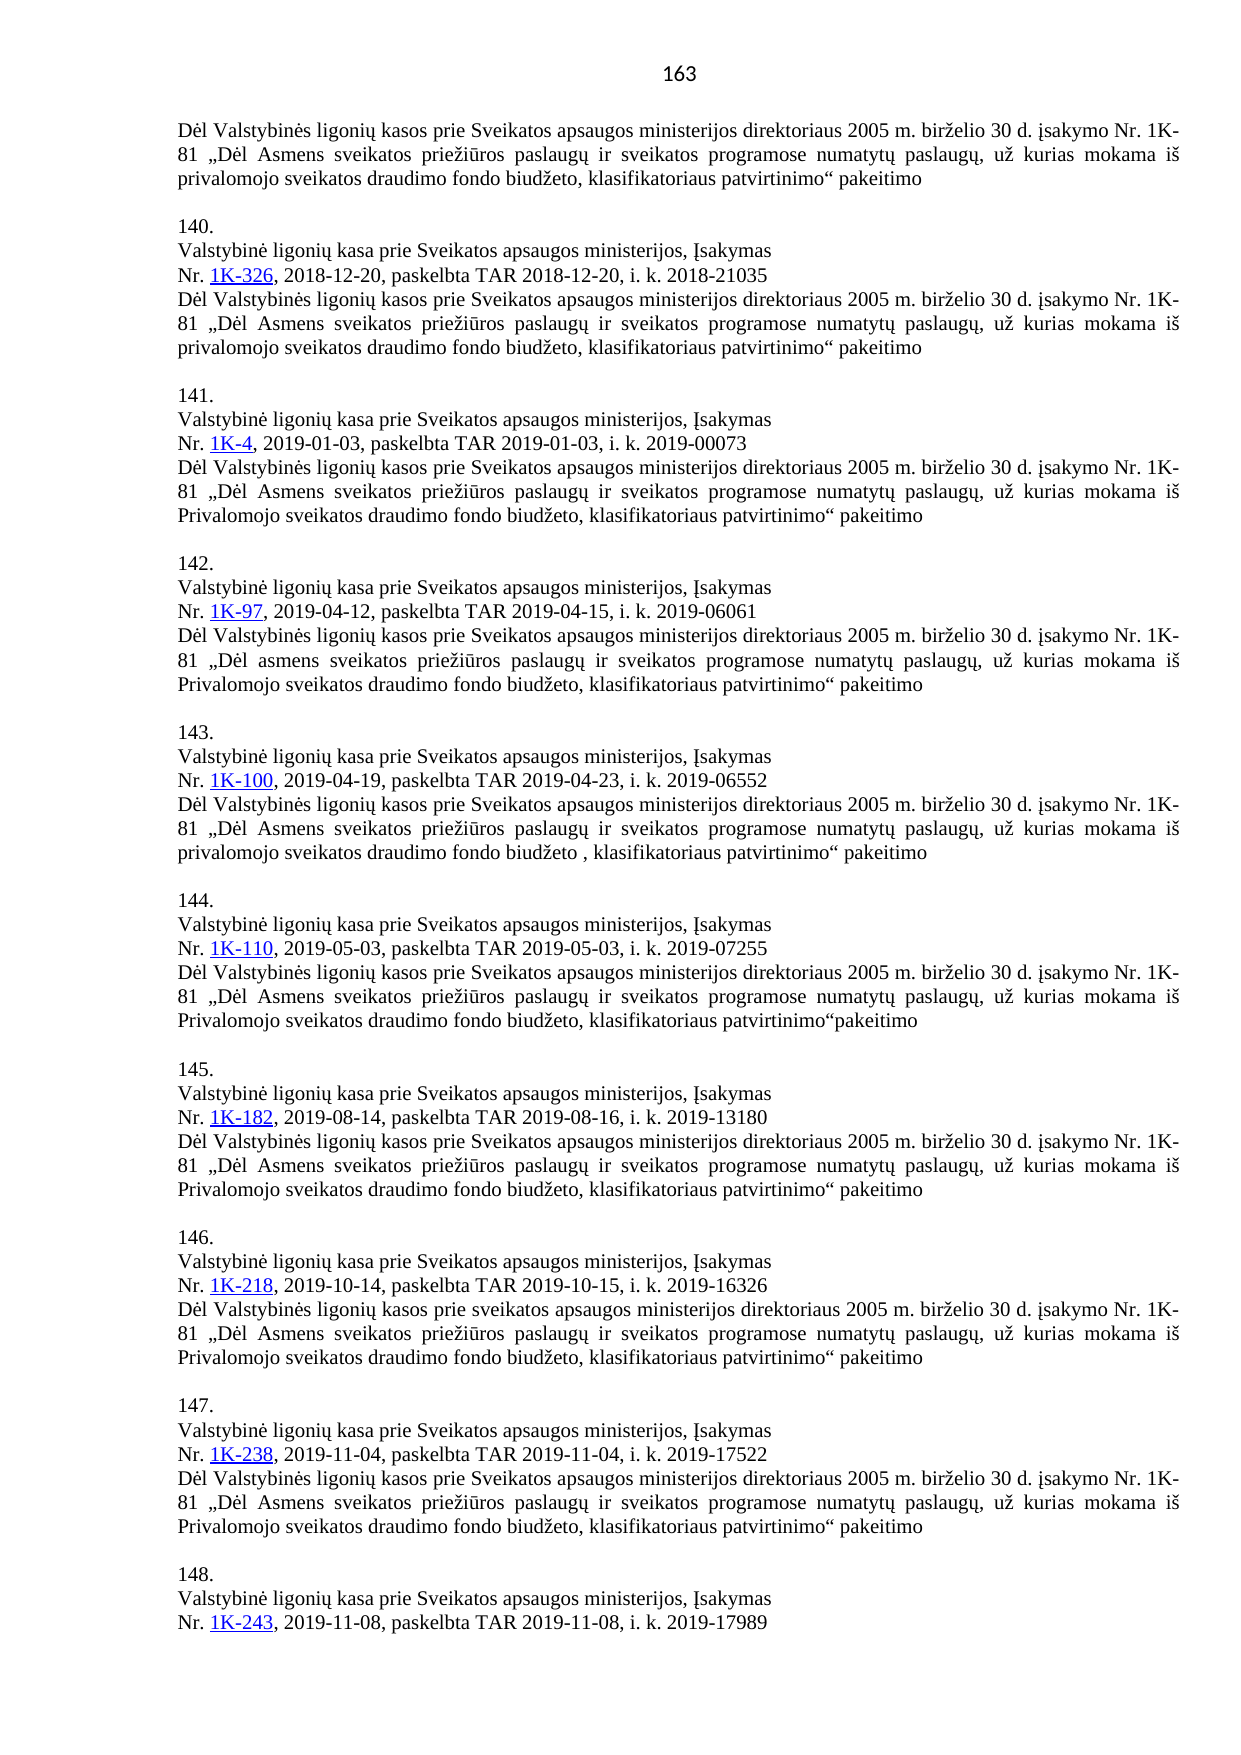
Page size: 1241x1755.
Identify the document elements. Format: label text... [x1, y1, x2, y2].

text Dėl Valstybinės ligonių kasos prie Sveikatos apsaugos ministerijos direktoriaus 2005 m. birželio 30 d. įsakymo Nr. 1K-81 „Dėl Asmens sveikatos priežiūros paslaugų ir sveikatos programose numatytų paslaugų, už kurias mokama iš Privalomojo sveikatos draudimo fondo biudžeto, klasifikatoriaus patvirtinimo“ pakeitimo [177, 1466, 1181, 1538]
text Nr. 1K-243, 2019-11-08, paskelbta TAR 2019-11-08, i. k. 2019-17989 [177, 1610, 1181, 1634]
text Nr. 1K-97, 2019-04-12, paskelbta TAR 2019-04-15, i. k. 2019-06061 [177, 599, 1181, 623]
text Valstybinė ligonių kasa prie Sveikatos apsaugos ministerijos, Įsakymas [177, 744, 1181, 768]
text Valstybinė ligonių kasa prie Sveikatos apsaugos ministerijos, Įsakymas [177, 575, 1181, 599]
text Valstybinė ligonių kasa prie Sveikatos apsaugos ministerijos, Įsakymas [177, 912, 1181, 936]
text Dėl Valstybinės ligonių kasos prie Sveikatos apsaugos ministerijos direktoriaus 2005 m. birželio 30 d. įsakymo Nr. 1K-81 „Dėl Asmens sveikatos priežiūros paslaugų ir sveikatos programose numatytų paslaugų, už kurias mokama iš privalomojo sveikatos draudimo fondo biudžeto , klasifikatoriaus patvirtinimo“ pakeitimo [177, 792, 1181, 864]
text 141. [177, 383, 1181, 407]
text Nr. 1K-238, 2019-11-04, paskelbta TAR 2019-11-04, i. k. 2019-17522 [177, 1442, 1181, 1466]
text Nr. 1K-110, 2019-05-03, paskelbta TAR 2019-05-03, i. k. 2019-07255 [177, 936, 1181, 960]
text Dėl Valstybinės ligonių kasos prie Sveikatos apsaugos ministerijos direktoriaus 2005 m. birželio 30 d. įsakymo Nr. 1K-81 „Dėl Asmens sveikatos priežiūros paslaugų ir sveikatos programose numatytų paslaugų, už kurias mokama iš Privalomojo sveikatos draudimo fondo biudžeto, klasifikatoriaus patvirtinimo“ pakeitimo [177, 1129, 1181, 1201]
text Valstybinė ligonių kasa prie Sveikatos apsaugos ministerijos, Įsakymas [177, 1081, 1181, 1105]
text Nr. 1K-4, 2019-01-03, paskelbta TAR 2019-01-03, i. k. 2019-00073 [177, 431, 1181, 455]
text 147. [177, 1393, 1181, 1417]
text Nr. 1K-182, 2019-08-14, paskelbta TAR 2019-08-16, i. k. 2019-13180 [177, 1105, 1181, 1129]
text Dėl Valstybinės ligonių kasos prie Sveikatos apsaugos ministerijos direktoriaus 2005 m. birželio 30 d. įsakymo Nr. 1K-81 „Dėl Asmens sveikatos priežiūros paslaugų ir sveikatos programose numatytų paslaugų, už kurias mokama iš Privalomojo sveikatos draudimo fondo biudžeto, klasifikatoriaus patvirtinimo“ pakeitimo [177, 455, 1181, 527]
text Valstybinė ligonių kasa prie Sveikatos apsaugos ministerijos, Įsakymas [177, 407, 1181, 431]
text Nr. 1K-326, 2018-12-20, paskelbta TAR 2018-12-20, i. k. 2018-21035 [177, 262, 1181, 287]
text 143. [177, 720, 1181, 744]
text 145. [177, 1057, 1181, 1081]
text Dėl Valstybinės ligonių kasos prie Sveikatos apsaugos ministerijos direktoriaus 2005 m. birželio 30 d. įsakymo Nr. 1K-81 „Dėl Asmens sveikatos priežiūros paslaugų ir sveikatos programose numatytų paslaugų, už kurias mokama iš privalomojo sveikatos draudimo fondo biudžeto, klasifikatoriaus patvirtinimo“ pakeitimo [177, 287, 1181, 359]
text Dėl Valstybinės ligonių kasos prie sveikatos apsaugos ministerijos direktoriaus 2005 m. birželio 30 d. įsakymo Nr. 1K-81 „Dėl Asmens sveikatos priežiūros paslaugų ir sveikatos programose numatytų paslaugų, už kurias mokama iš Privalomojo sveikatos draudimo fondo biudžeto, klasifikatoriaus patvirtinimo“ pakeitimo [177, 1297, 1181, 1369]
text Valstybinė ligonių kasa prie Sveikatos apsaugos ministerijos, Įsakymas [177, 1586, 1181, 1610]
text Dėl Valstybinės ligonių kasos prie Sveikatos apsaugos ministerijos direktoriaus 2005 m. birželio 30 d. įsakymo Nr. 1K-81 „Dėl Asmens sveikatos priežiūros paslaugų ir sveikatos programose numatytų paslaugų, už kurias mokama iš privalomojo sveikatos draudimo fondo biudžeto, klasifikatoriaus patvirtinimo“ pakeitimo [177, 118, 1181, 190]
text Nr. 1K-100, 2019-04-19, paskelbta TAR 2019-04-23, i. k. 2019-06552 [177, 768, 1181, 792]
text 144. [177, 888, 1181, 912]
text Dėl Valstybinės ligonių kasos prie Sveikatos apsaugos ministerijos direktoriaus 2005 m. birželio 30 d. įsakymo Nr. 1K-81 „Dėl asmens sveikatos priežiūros paslaugų ir sveikatos programose numatytų paslaugų, už kurias mokama iš Privalomojo sveikatos draudimo fondo biudžeto, klasifikatoriaus patvirtinimo“ pakeitimo [177, 623, 1181, 696]
text Dėl Valstybinės ligonių kasos prie Sveikatos apsaugos ministerijos direktoriaus 2005 m. birželio 30 d. įsakymo Nr. 1K-81 „Dėl Asmens sveikatos priežiūros paslaugų ir sveikatos programose numatytų paslaugų, už kurias mokama iš Privalomojo sveikatos draudimo fondo biudžeto, klasifikatoriaus patvirtinimo“pakeitimo [177, 960, 1181, 1032]
text Nr. 1K-218, 2019-10-14, paskelbta TAR 2019-10-15, i. k. 2019-16326 [177, 1273, 1181, 1297]
text Valstybinė ligonių kasa prie Sveikatos apsaugos ministerijos, Įsakymas [177, 1417, 1181, 1442]
text 140. [177, 214, 1181, 238]
text 148. [177, 1562, 1181, 1586]
text Valstybinė ligonių kasa prie Sveikatos apsaugos ministerijos, Įsakymas [177, 238, 1181, 262]
text Valstybinė ligonių kasa prie Sveikatos apsaugos ministerijos, Įsakymas [177, 1249, 1181, 1273]
text 142. [177, 551, 1181, 575]
text 146. [177, 1225, 1181, 1249]
